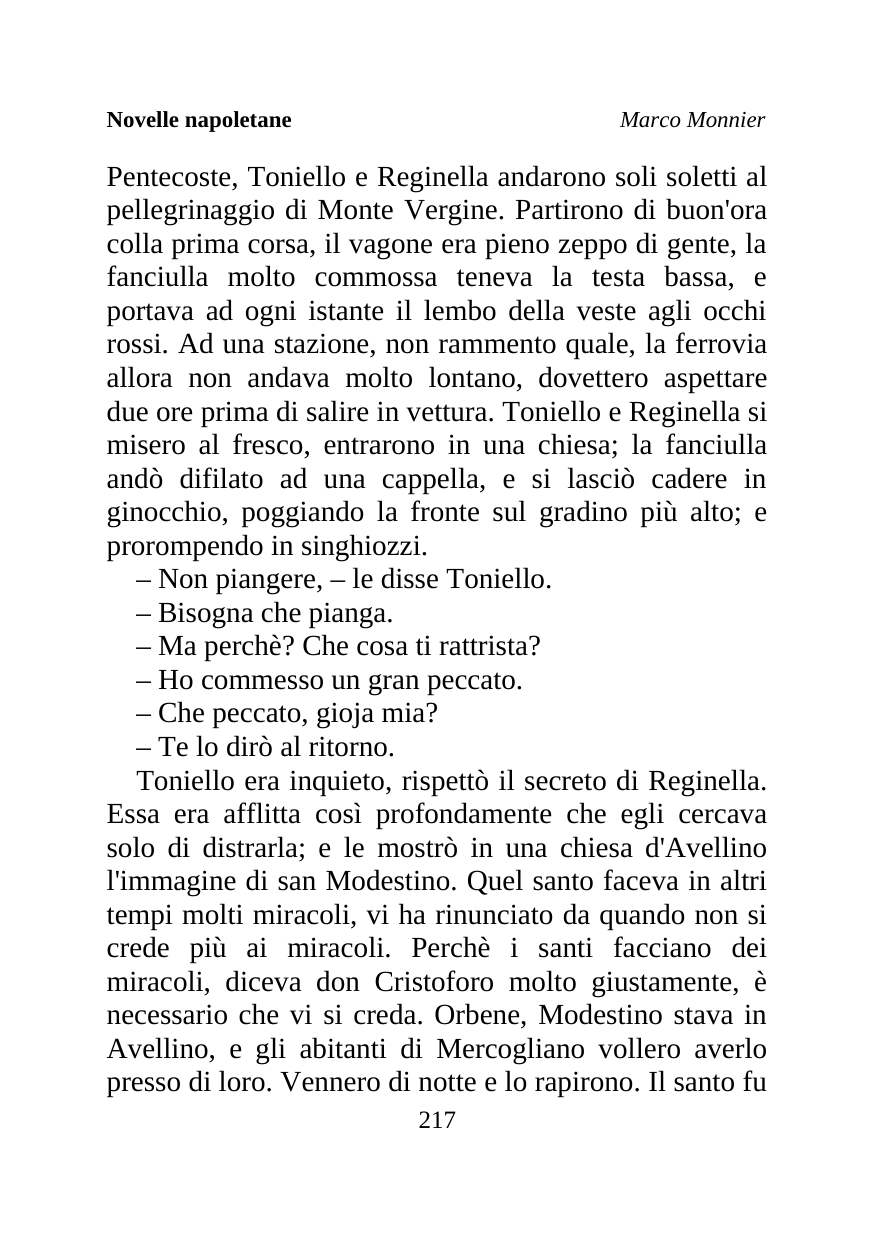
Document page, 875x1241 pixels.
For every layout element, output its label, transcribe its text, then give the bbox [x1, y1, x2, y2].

text – Ma perchè? Che cosa ti rattrista? [106, 628, 768, 662]
text – Non piangere, – le disse Toniello. [106, 561, 768, 595]
text – Bisogna che pianga. [106, 595, 768, 628]
text Toniello era inquieto, rispettò il secreto di Reginella. Essa era afflitta così profondamente che egli cercava solo di distrarla; e le mostrò in una chiesa d'Avellino l'immagine di san Modestino. Quel santo faceva in altri tempi molti miracoli, vi ha rinunciato da quando non si crede più ai miracoli. Perchè i santi facciano dei miracoli, diceva don Cristoforo molto giustamente, è necessario che vi si creda. Orbene, Modestino stava in Avellino, e gli abitanti di Mercogliano vollero averlo presso di loro. Vennero di notte e lo rapirono. Il santo fu [106, 763, 768, 1098]
text – Che peccato, gioja mia? [106, 696, 768, 729]
text Pentecoste, Toniello e Reginella andarono soli soletti al pellegrinaggio di Monte Vergine. Partirono di buon'ora colla prima corsa, il vagone era pieno zeppo di gente, la fanciulla molto commossa teneva la testa bassa, e portava ad ogni istante il lembo della veste agli occhi rossi. Ad una stazione, non rammento quale, la ferrovia allora non andava molto lontano, dovettero aspettare due ore prima di salire in vettura. Toniello e Reginella si misero al fresco, entrarono in una chiesa; la fanciulla andò difilato ad una cappella, e si lasciò cadere in ginocchio, poggiando la fronte sul gradino più alto; e prorompendo in singhiozzi. [106, 159, 768, 561]
text – Ho commesso un gran peccato. [106, 662, 768, 696]
text – Te lo dirò al ritorno. [106, 729, 768, 763]
